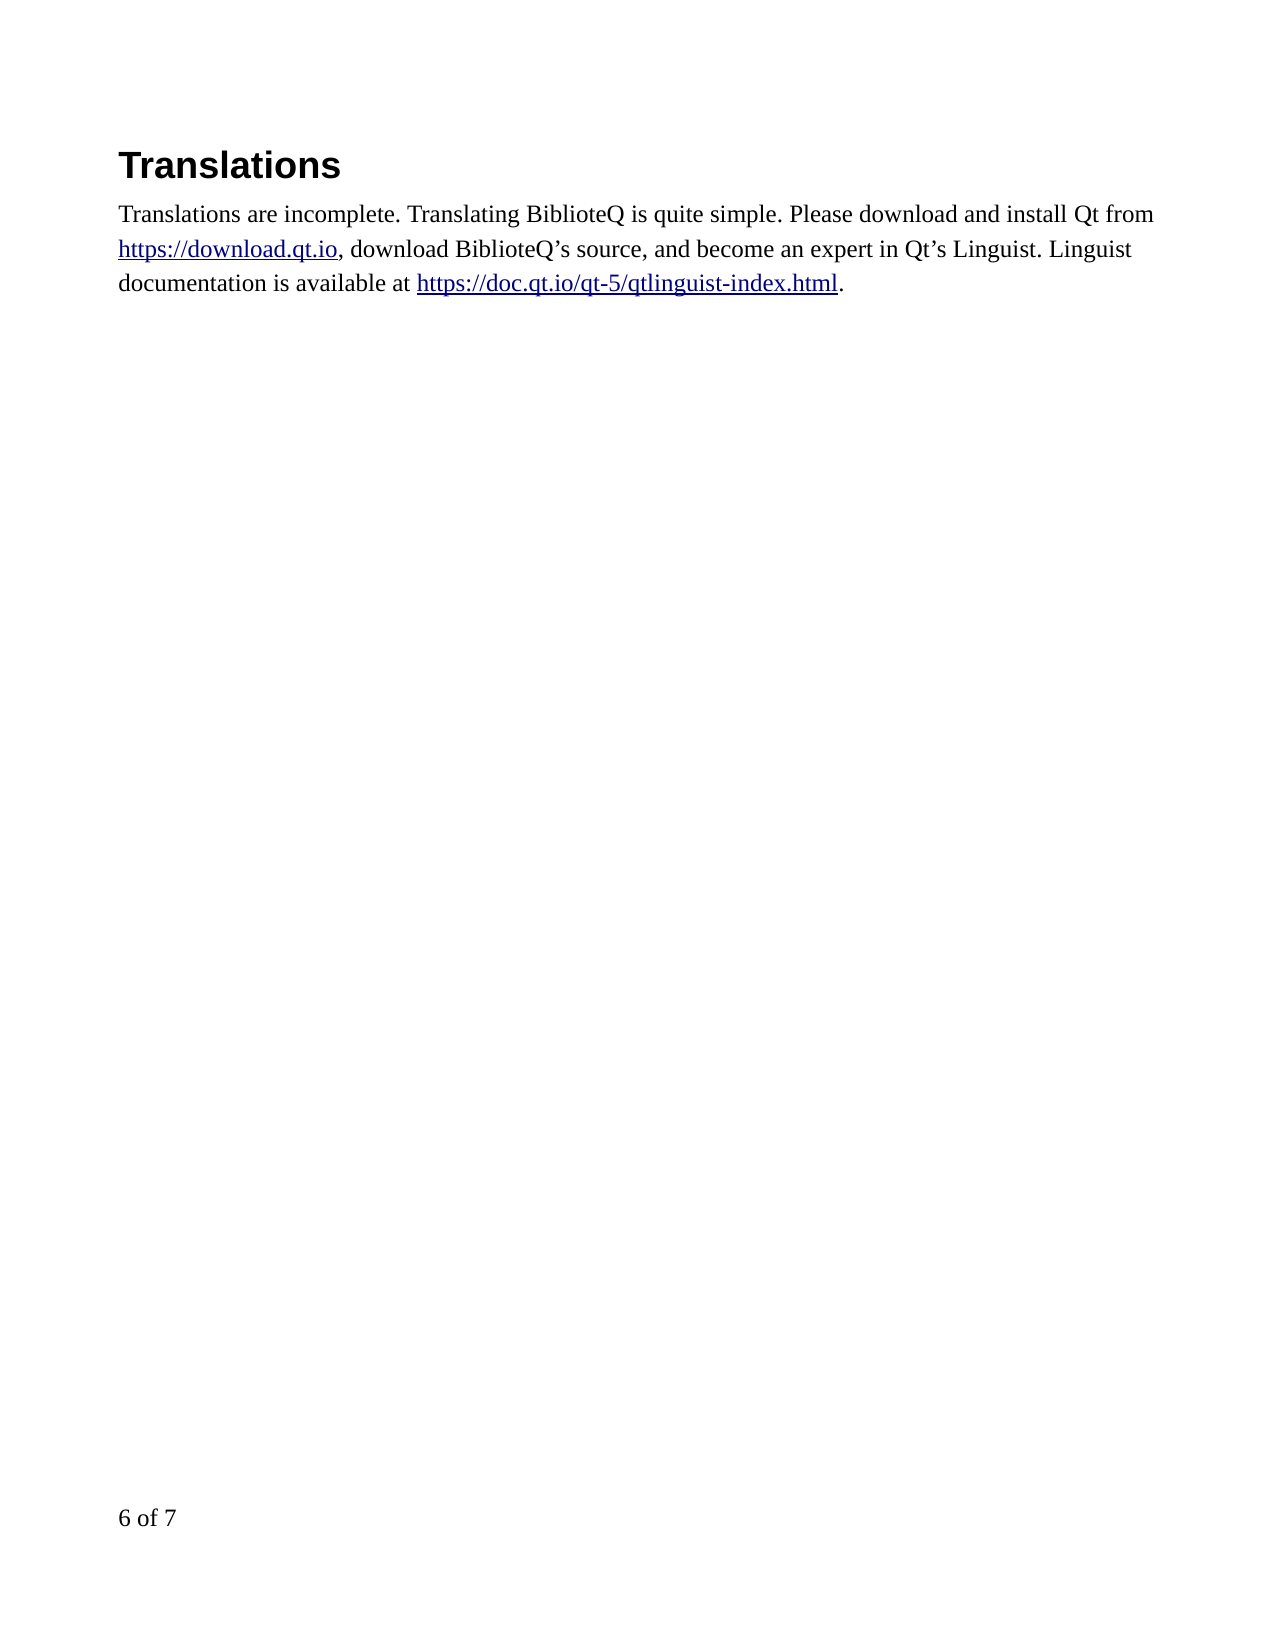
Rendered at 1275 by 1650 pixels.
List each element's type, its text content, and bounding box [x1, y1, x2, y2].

text Translations are incomplete. Translating BiblioteQ is quite simple. Please download and install Qt from https://download.qt.io, download BiblioteQ’s source, and become an expert in Qt’s Linguist. Linguist documentation is available at https://doc.qt.io/qt-5/qtlinguist-index.html. [118, 199, 1157, 297]
subtitle Translations [118, 143, 1157, 187]
